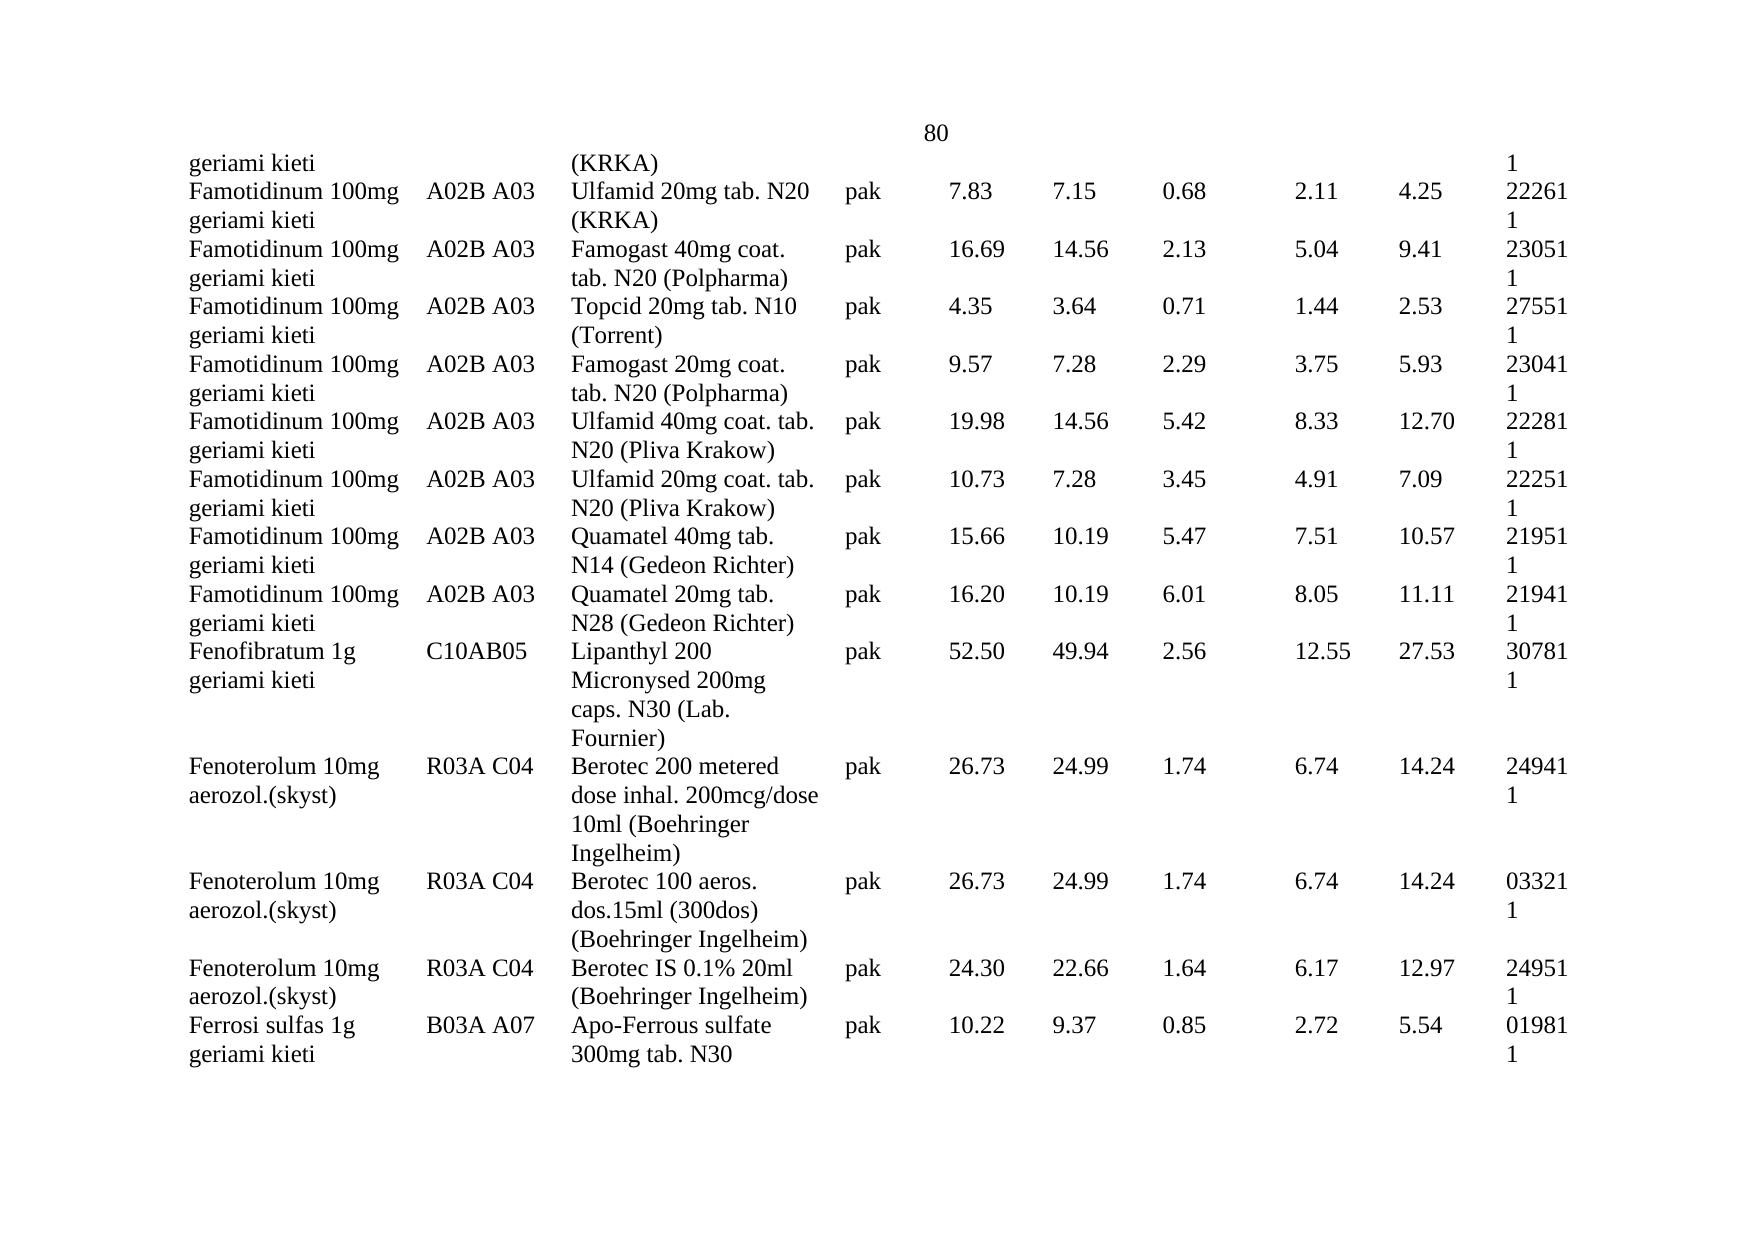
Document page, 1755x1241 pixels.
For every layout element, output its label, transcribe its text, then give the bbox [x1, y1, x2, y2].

table_cell Famotidinum 100mg geriami kieti [177, 521, 415, 579]
table_cell 24.99 [1041, 866, 1151, 953]
table_cell 9.37 [1041, 1010, 1151, 1068]
table_cell [1589, 148, 1595, 176]
table_cell pak [834, 579, 937, 636]
table_cell 26.73 [938, 751, 1041, 866]
table_cell Topcid 20mg tab. N10 (Torrent) [560, 291, 833, 349]
table_cell 7.28 [1041, 349, 1151, 406]
table_cell 7.51 [1283, 521, 1387, 579]
table_cell 2.56 [1151, 636, 1283, 751]
table_cell geriami kieti [177, 148, 415, 176]
table_cell 219511 [1495, 521, 1589, 579]
table_cell 3.64 [1041, 291, 1151, 349]
table_cell [1589, 291, 1595, 349]
table_cell 6.74 [1283, 866, 1387, 953]
table_cell Famotidinum 100mg geriami kieti [177, 234, 415, 291]
table_cell Ulfamid 20mg tab. N20 (KRKA) [560, 176, 833, 234]
table_cell [938, 148, 1041, 176]
table_cell pak [834, 464, 937, 521]
table_cell Famogast 20mg coat. tab. N20 (Polpharma) [560, 349, 833, 406]
table_cell 12.55 [1283, 636, 1387, 751]
table_cell 2.29 [1151, 349, 1283, 406]
table_cell pak [834, 406, 937, 464]
table_cell A02B A03 [415, 521, 559, 579]
table_cell 24.99 [1041, 751, 1151, 866]
table_cell Famotidinum 100mg geriami kieti [177, 406, 415, 464]
table_cell Famotidinum 100mg geriami kieti [177, 464, 415, 521]
table_cell 12.70 [1388, 406, 1494, 464]
table_cell 4.35 [938, 291, 1041, 349]
table_cell [1589, 349, 1595, 406]
table_cell [834, 148, 937, 176]
table_cell pak [834, 349, 937, 406]
table_cell Fenofibratum 1g geriami kieti [177, 636, 415, 751]
table_cell 222511 [1495, 464, 1589, 521]
table_cell 10.22 [938, 1010, 1041, 1068]
table_cell 49.94 [1041, 636, 1151, 751]
table_cell [1388, 148, 1494, 176]
table_cell 1 [1495, 148, 1589, 176]
table_cell 0.85 [1151, 1010, 1283, 1068]
table_cell 019811 [1495, 1010, 1589, 1068]
table_cell 2.72 [1283, 1010, 1387, 1068]
table_cell 8.33 [1283, 406, 1387, 464]
table_cell 22.66 [1041, 953, 1151, 1010]
table_cell [1589, 521, 1595, 579]
table_cell 10.73 [938, 464, 1041, 521]
table_cell [415, 148, 559, 176]
table_cell 7.28 [1041, 464, 1151, 521]
table_cell [1589, 636, 1595, 751]
table_cell 6.01 [1151, 579, 1283, 636]
table_cell [1589, 866, 1595, 953]
table_cell [1151, 148, 1283, 176]
table_cell [1589, 176, 1595, 234]
table_cell 0.71 [1151, 291, 1283, 349]
table_cell (KRKA) [560, 148, 833, 176]
table_cell pak [834, 866, 937, 953]
table_cell R03A C04 [415, 953, 559, 1010]
table_cell 14.24 [1388, 751, 1494, 866]
table_cell Famogast 40mg coat. tab. N20 (Polpharma) [560, 234, 833, 291]
table_cell 6.74 [1283, 751, 1387, 866]
table_cell 1.74 [1151, 866, 1283, 953]
table_cell [1589, 751, 1595, 866]
table_cell 249511 [1495, 953, 1589, 1010]
table_cell 0.68 [1151, 176, 1283, 234]
table_cell 4.91 [1283, 464, 1387, 521]
table_cell 7.15 [1041, 176, 1151, 234]
table_cell 11.11 [1388, 579, 1494, 636]
table_cell 10.57 [1388, 521, 1494, 579]
table_cell 230511 [1495, 234, 1589, 291]
table_cell Quamatel 40mg tab. N14 (Gedeon Richter) [560, 521, 833, 579]
table_cell A02B A03 [415, 464, 559, 521]
table_cell Lipanthyl 200 Micronysed 200mg caps. N30 (Lab. Fournier) [560, 636, 833, 751]
table_cell pak [834, 521, 937, 579]
table_cell 2.13 [1151, 234, 1283, 291]
table_cell 14.56 [1041, 234, 1151, 291]
table_cell A02B A03 [415, 234, 559, 291]
table_cell Apo-Ferrous sulfate 300mg tab. N30 [560, 1010, 833, 1068]
table_cell Fenoterolum 10mg aerozol.(skyst) [177, 953, 415, 1010]
table_cell Ulfamid 40mg coat. tab. N20 (Pliva Krakow) [560, 406, 833, 464]
table_cell 230411 [1495, 349, 1589, 406]
table_cell pak [834, 636, 937, 751]
table_cell 8.05 [1283, 579, 1387, 636]
table_cell 033211 [1495, 866, 1589, 953]
table_cell [1589, 464, 1595, 521]
table_cell A02B A03 [415, 579, 559, 636]
table_cell Famotidinum 100mg geriami kieti [177, 291, 415, 349]
table_cell A02B A03 [415, 406, 559, 464]
table_cell Famotidinum 100mg geriami kieti [177, 176, 415, 234]
table_cell 6.17 [1283, 953, 1387, 1010]
table_cell Berotec 100 aeros. dos.15ml (300dos) (Boehringer Ingelheim) [560, 866, 833, 953]
table_cell 275511 [1495, 291, 1589, 349]
table_cell [1589, 579, 1595, 636]
table_cell pak [834, 751, 937, 866]
table_cell 5.54 [1388, 1010, 1494, 1068]
table_cell 7.09 [1388, 464, 1494, 521]
table_cell B03A A07 [415, 1010, 559, 1068]
table_cell 1.64 [1151, 953, 1283, 1010]
table_cell [1589, 406, 1595, 464]
table_cell 14.24 [1388, 866, 1494, 953]
table_cell Fenoterolum 10mg aerozol.(skyst) [177, 751, 415, 866]
table_cell 12.97 [1388, 953, 1494, 1010]
table_cell R03A C04 [415, 751, 559, 866]
table_cell 9.41 [1388, 234, 1494, 291]
table_cell 1.74 [1151, 751, 1283, 866]
table_cell 10.19 [1041, 579, 1151, 636]
table_cell A02B A03 [415, 176, 559, 234]
table_cell 16.69 [938, 234, 1041, 291]
table_cell Ulfamid 20mg coat. tab. N20 (Pliva Krakow) [560, 464, 833, 521]
table_cell 16.20 [938, 579, 1041, 636]
table_cell Ferrosi sulfas 1g geriami kieti [177, 1010, 415, 1068]
table_cell pak [834, 234, 937, 291]
table_cell 7.83 [938, 176, 1041, 234]
table_cell 19.98 [938, 406, 1041, 464]
table_cell 2.11 [1283, 176, 1387, 234]
table_cell 26.73 [938, 866, 1041, 953]
table_cell 9.57 [938, 349, 1041, 406]
table_cell [1589, 234, 1595, 291]
table_cell Berotec IS 0.1% 20ml (Boehringer Ingelheim) [560, 953, 833, 1010]
table_cell 307811 [1495, 636, 1589, 751]
table_cell [1589, 953, 1595, 1010]
table_cell 24.30 [938, 953, 1041, 1010]
table_cell A02B A03 [415, 291, 559, 349]
table_cell Famotidinum 100mg geriami kieti [177, 349, 415, 406]
table_cell 5.04 [1283, 234, 1387, 291]
table_cell [1041, 148, 1151, 176]
table_cell 249411 [1495, 751, 1589, 866]
table_cell 5.47 [1151, 521, 1283, 579]
table_cell 4.25 [1388, 176, 1494, 234]
table_cell 2.53 [1388, 291, 1494, 349]
table_cell [1283, 148, 1387, 176]
table_cell C10AB05 [415, 636, 559, 751]
table_cell A02B A03 [415, 349, 559, 406]
table_cell 219411 [1495, 579, 1589, 636]
table_cell 222811 [1495, 406, 1589, 464]
table_cell 5.42 [1151, 406, 1283, 464]
table_cell pak [834, 953, 937, 1010]
table_cell Fenoterolum 10mg aerozol.(skyst) [177, 866, 415, 953]
table_cell [1589, 1010, 1595, 1068]
table_cell 14.56 [1041, 406, 1151, 464]
table_cell 1.44 [1283, 291, 1387, 349]
table_cell 3.45 [1151, 464, 1283, 521]
table_cell 3.75 [1283, 349, 1387, 406]
table_cell 27.53 [1388, 636, 1494, 751]
table_cell 52.50 [938, 636, 1041, 751]
table_cell Quamatel 20mg tab. N28 (Gedeon Richter) [560, 579, 833, 636]
table_cell 10.19 [1041, 521, 1151, 579]
table_cell pak [834, 176, 937, 234]
table_cell Famotidinum 100mg geriami kieti [177, 579, 415, 636]
table_cell 222611 [1495, 176, 1589, 234]
table_cell 15.66 [938, 521, 1041, 579]
table_cell R03A C04 [415, 866, 559, 953]
table_cell pak [834, 1010, 937, 1068]
table_cell 5.93 [1388, 349, 1494, 406]
table_cell Berotec 200 metered dose inhal. 200mcg/dose 10ml (Boehringer Ingelheim) [560, 751, 833, 866]
table_cell pak [834, 291, 937, 349]
